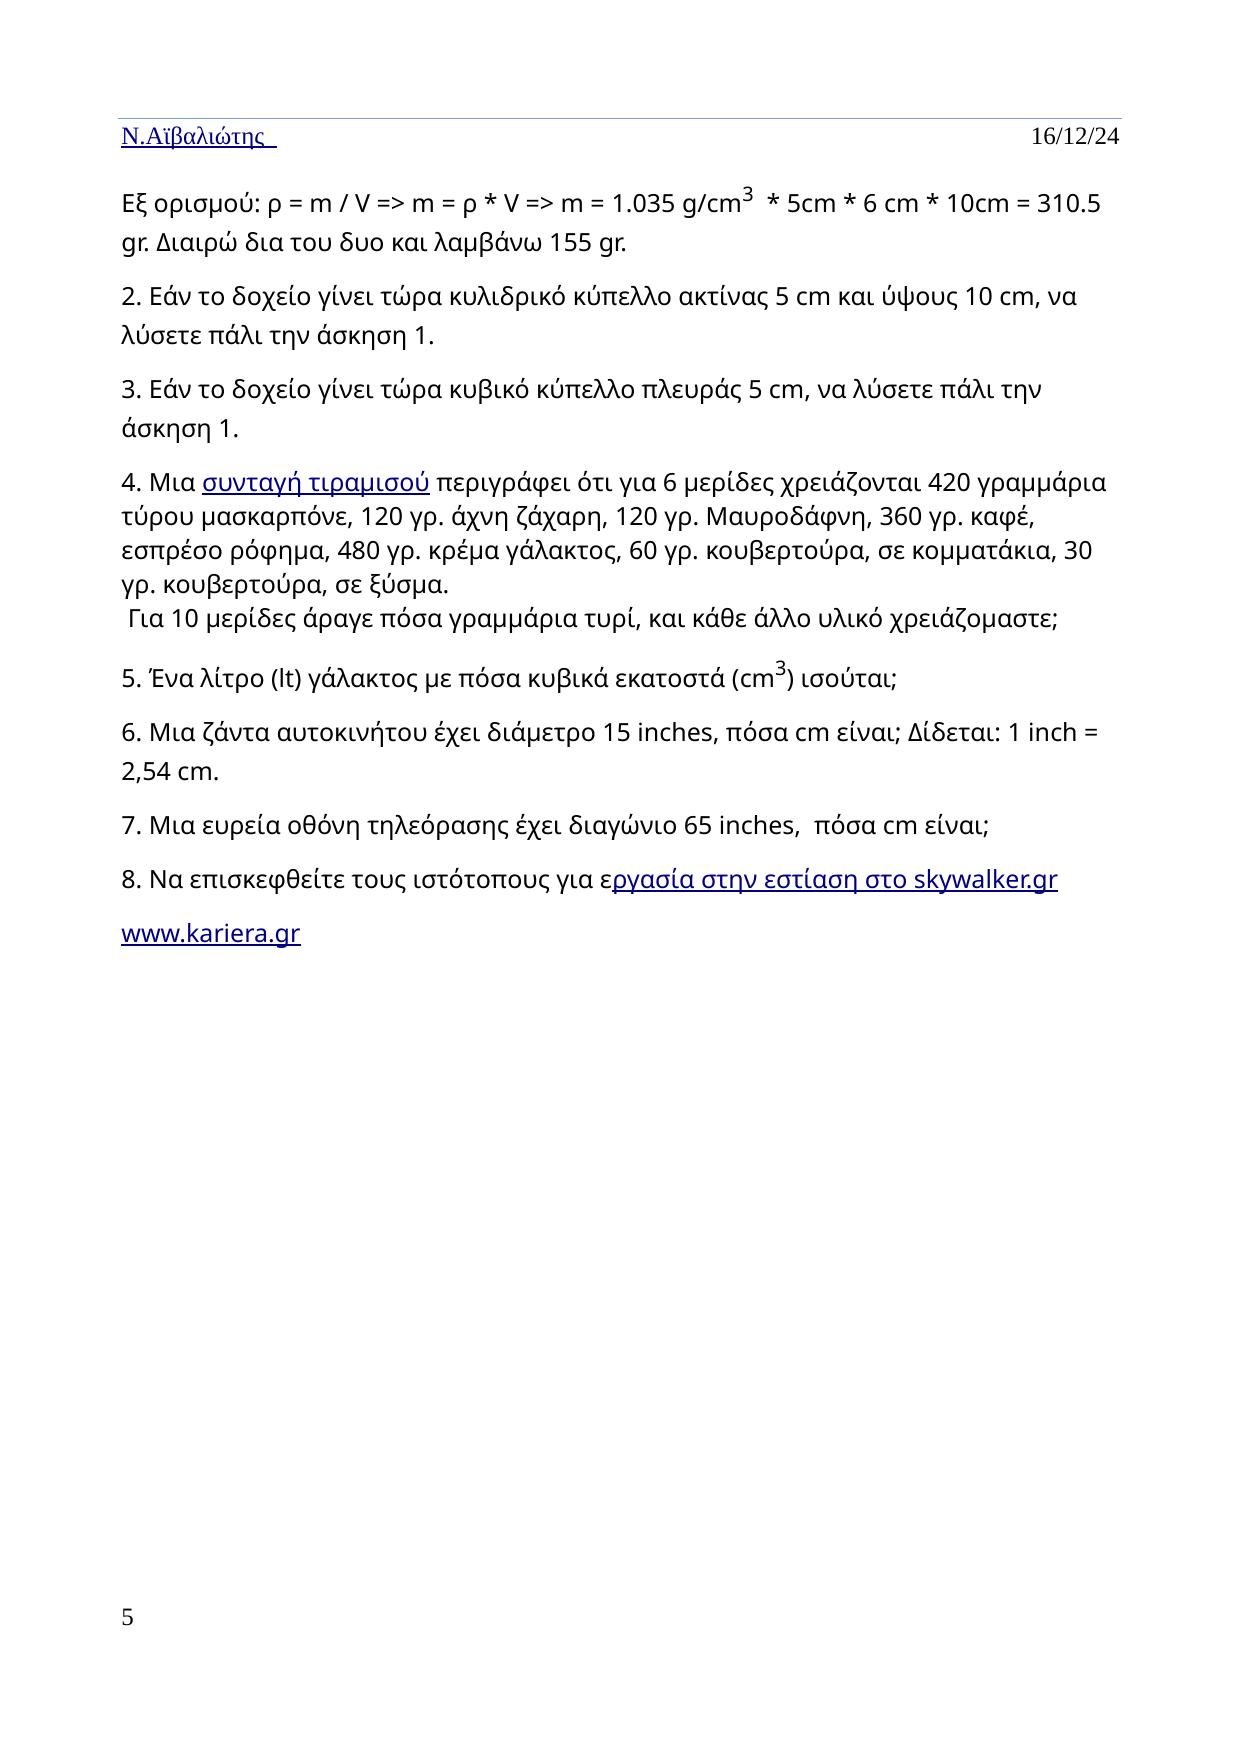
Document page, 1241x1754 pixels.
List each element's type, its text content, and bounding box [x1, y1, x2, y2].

text 6. Μια ζάντα αυτοκινήτου έχει διάμετρο 15 inches, πόσα cm είναι; Δίδεται: 1 inch = 2,54 cm. [121, 715, 1119, 788]
text 5. Ένα λίτρο (lt) γάλακτος με πόσα κυβικά εκατοστά (cm3) ισούται; [121, 654, 1119, 694]
text Για 10 μερίδες άραγε πόσα γραμμάρια τυρί, και κάθε άλλο υλικό χρειάζομαστε; [121, 601, 1119, 635]
text 7. Μια ευρεία οθόνη τηλεόρασης έχει διαγώνιο 65 inches, πόσα cm είναι; [121, 808, 1119, 842]
text 8. Να επισκεφθείτε τους ιστότοπους για εργασία στην εστίαση στο skywalker.gr [121, 861, 1119, 896]
text 3. Εάν το δοχείο γίνει τώρα κυβικό κύπελλο πλευράς 5 cm, να λύσετε πάλι την άσκηση 1. [121, 372, 1119, 445]
text www.kariera.gr [121, 915, 1119, 949]
text 2. Εάν το δοχείο γίνει τώρα κυλιδρικό κύπελλο ακτίνας 5 cm και ύψους 10 cm, να λύσετε πάλι την άσκηση 1. [121, 279, 1119, 352]
text 4. Μια συνταγή τιραμισού περιγράφει ότι για 6 μερίδες χρειάζονται 420 γραμμάρια τύρου μασκαρπόνε, 120 γρ. άχνη ζάχαρη, 120 γρ. Μαυροδάφνη, 360 γρ. καφέ, εσπρέσο ρόφημα, 480 γρ. κρέμα γάλακτος, 60 γρ. κουβερτούρα, σε κομματάκια, 30 γρ. κουβερτούρα, σε ξύσμα. [121, 464, 1119, 601]
text Εξ ορισμού: ρ = m / V => m = ρ * V => m = 1.035 g/cm3 * 5cm * 6 cm * 10cm = 310.5 gr. Διαιρώ δια του δυο και λαμβάνω 155 gr. [121, 180, 1119, 259]
